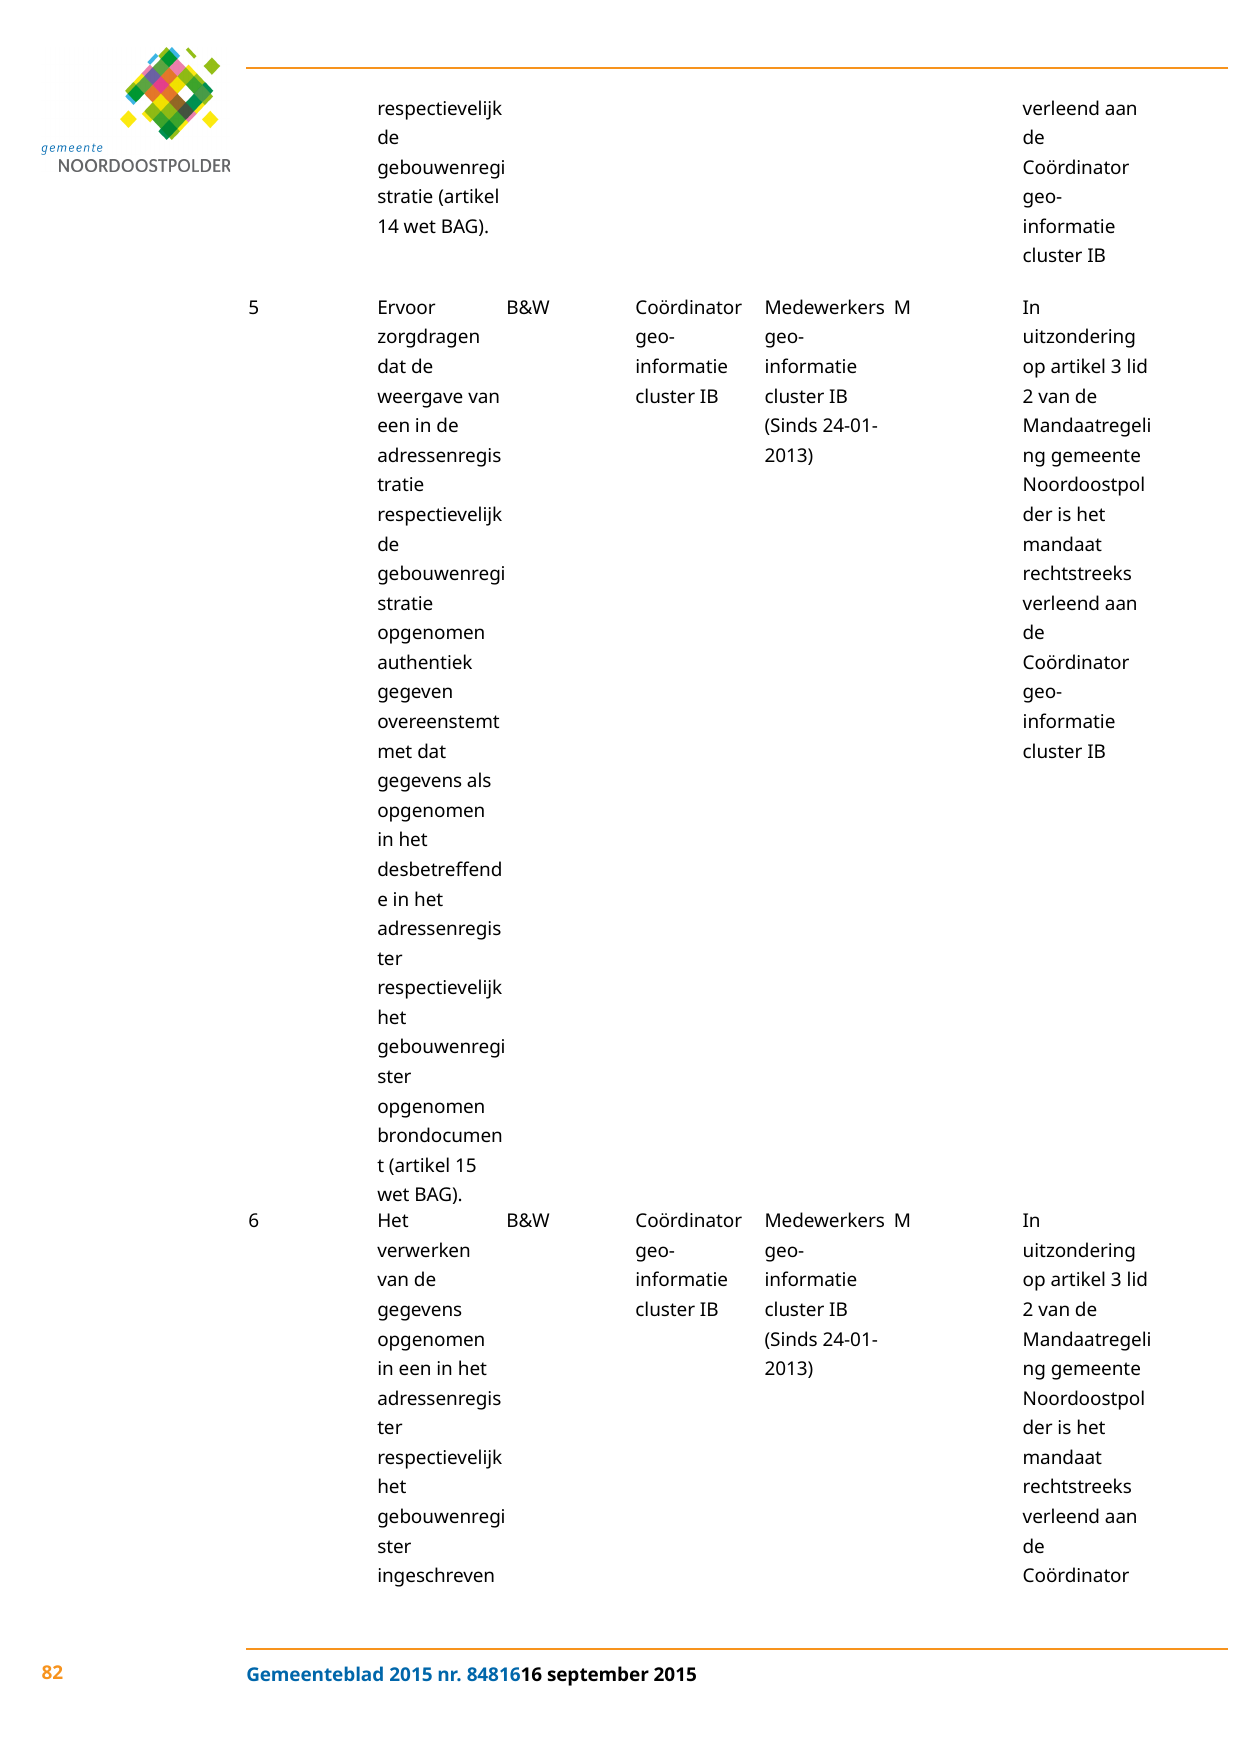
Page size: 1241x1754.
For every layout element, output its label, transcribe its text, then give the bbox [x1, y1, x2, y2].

table_cell [377, 269, 506, 294]
picture [41, 47, 231, 172]
table_cell [635, 95, 764, 268]
table_cell [894, 269, 1022, 294]
table_cell [764, 95, 893, 268]
table_cell B&W [506, 1208, 635, 1588]
table_cell [894, 95, 1022, 268]
table_cell [506, 95, 635, 268]
table_cell M [894, 294, 1022, 1207]
table_cell [635, 269, 764, 294]
table_cell In uitzondering op artikel 3 lid 2 van de Mandaatregeling gemeente Noordoostpolder is het mandaat rechtstreeks verleend aan de Coördinator [1023, 1208, 1152, 1588]
table_cell [764, 269, 893, 294]
table_cell Medewerkers geo-informatie cluster IB (Sinds 24-01-2013) [764, 1208, 893, 1588]
table_cell verleend aan de Coördinator geo-informatie cluster IB [1023, 95, 1152, 268]
table_cell [248, 269, 377, 294]
table_cell M [894, 1208, 1022, 1588]
table_cell 5 [248, 294, 377, 1207]
table_cell Het verwerken van de gegevens opgenomen in een in het adressenregister respectievelijk het gebouwenregister ingeschreven [377, 1208, 506, 1588]
table_cell [1023, 269, 1152, 294]
table_cell [248, 95, 377, 268]
table_cell respectievelijk de gebouwenregistratie (artikel 14 wet BAG). [377, 95, 506, 268]
table_cell Ervoor zorgdragen dat de weergave van een in de adressenregistratie respectievelijk de gebouwenregistratie opgenomen authentiek gegeven overeenstemt met dat gegevens als opgenomen in het desbetreffende in het adressenregister respectievelijk het gebouwenregister opgenomen brondocument (artikel 15 wet BAG). [377, 294, 506, 1207]
table_cell Coördinator geo-informatie cluster IB [635, 1208, 764, 1588]
table_cell B&W [506, 294, 635, 1207]
table_cell In uitzondering op artikel 3 lid 2 van de Mandaatregeling gemeente Noordoostpolder is het mandaat rechtstreeks verleend aan de Coördinator geo-informatie cluster IB [1023, 294, 1152, 1207]
table_cell Medewerkers geo-informatie cluster IB (Sinds 24-01-2013) [764, 294, 893, 1207]
table_cell [506, 269, 635, 294]
table_cell 6 [248, 1208, 377, 1588]
table_cell Coördinator geo-informatie cluster IB [635, 294, 764, 1207]
